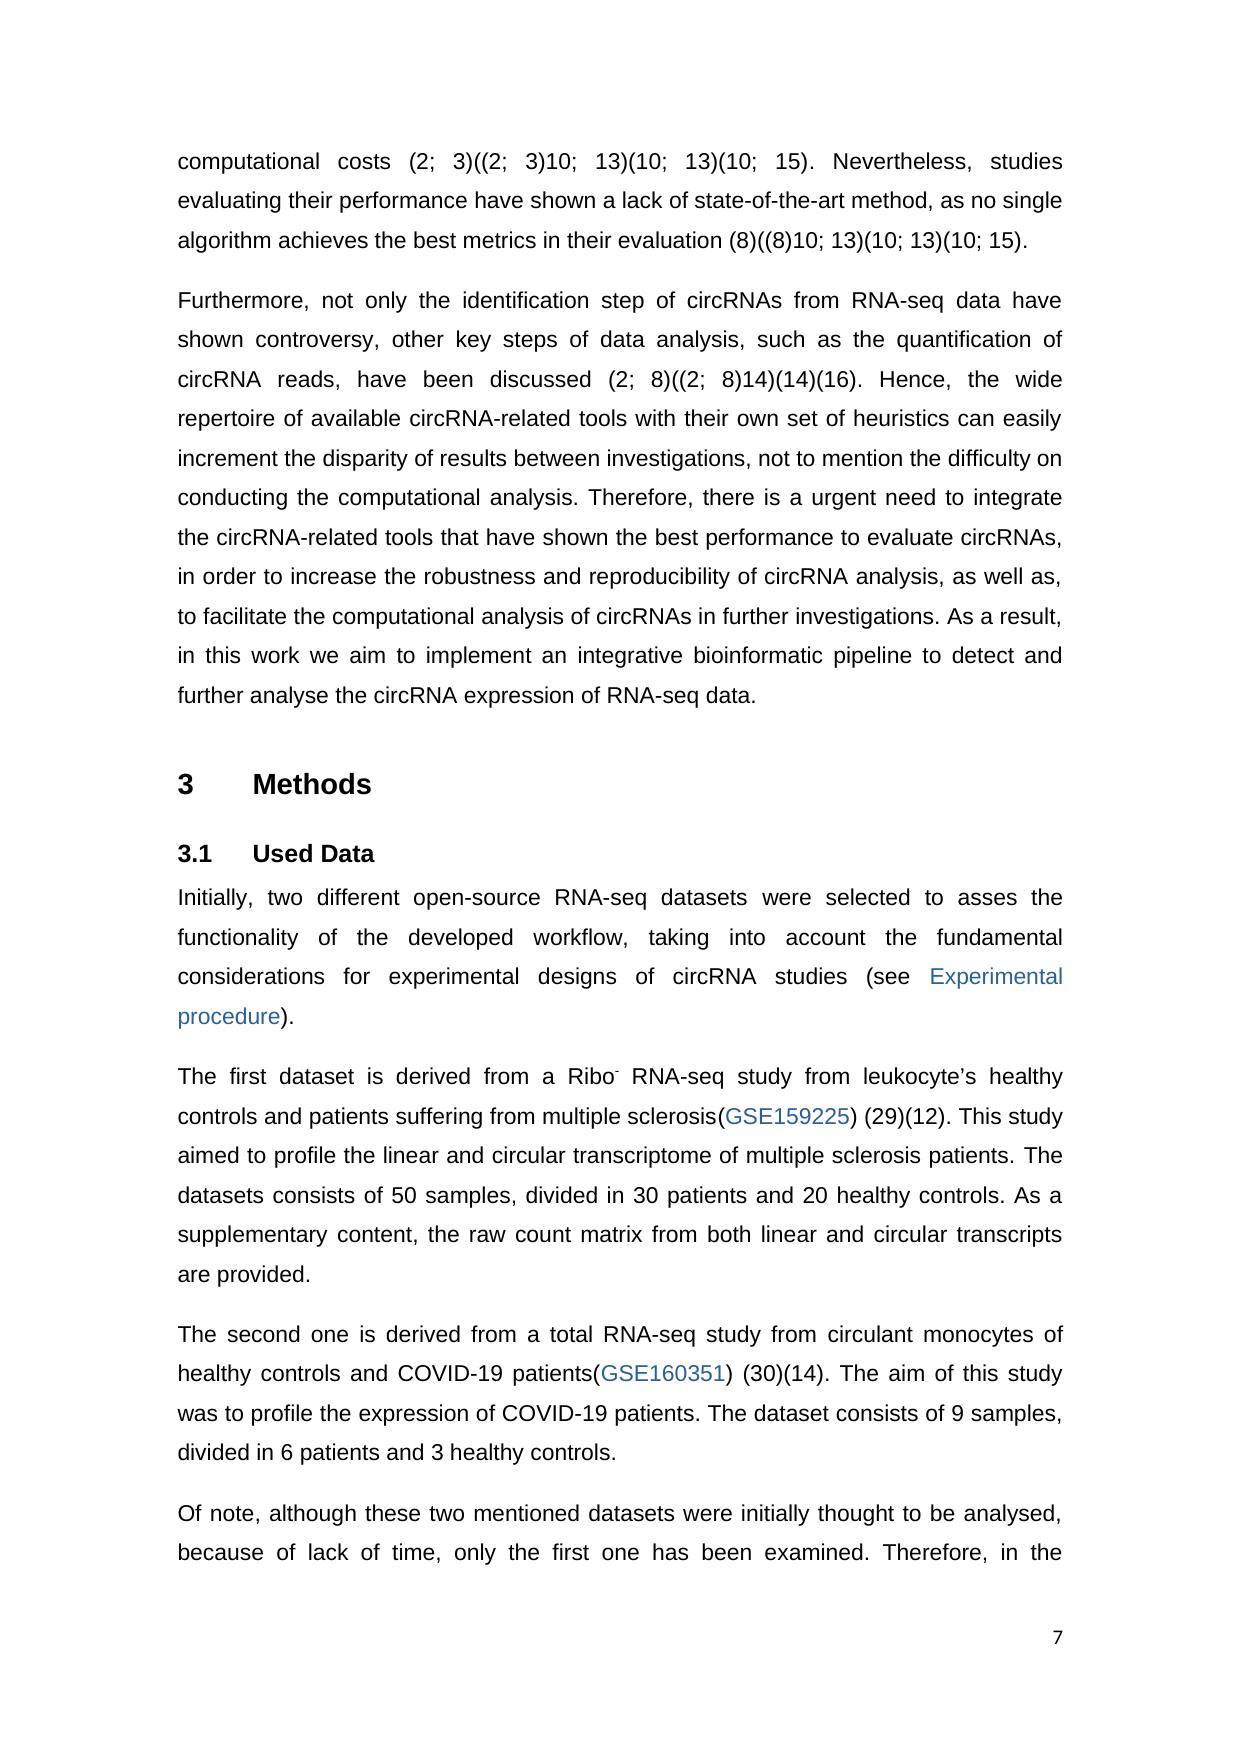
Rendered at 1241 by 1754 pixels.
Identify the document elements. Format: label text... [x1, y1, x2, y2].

text The first dataset is derived from a Ribo- RNA-seq study from leukocyte’s healthy controls and patients suffering from multiple sclerosis(GSE159225) (29)(12)⁠. This study aimed to profile the linear and circular transcriptome of multiple sclerosis patients. The datasets consists of 50 samples, divided in 30 patients and 20 healthy controls. As a supplementary content, the raw count matrix from both linear and circular transcripts are provided. [177, 1063, 1063, 1287]
text Furthermore, not only the identification step of circRNAs from RNA-seq data have shown controversy, other key steps of data analysis, such as the quantification of circRNA reads, have been discussed (2; 8)((2; 8)14)(14)(16). Hence, the wide repertoire of available circRNA-related tools with their own set of heuristics can easily increment the disparity of results between investigations, not to mention the difficulty on conducting the computational analysis. Therefore, there is a urgent need to integrate the circRNA-related tools that have shown the best performance to evaluate circRNAs, in order to increase the robustness and reproducibility of circRNA analysis, as well as, to facilitate the computational analysis of circRNAs in further investigations. As a result, in this work we aim to implement an integrative bioinformatic pipeline to detect and further analyse the circRNA expression of RNA-seq data. [177, 287, 1063, 708]
text Of note, although these two mentioned datasets were initially thought to be analysed, because of lack of time, only the first one has been examined. Therefore, in the [177, 1499, 1063, 1565]
text The second one is derived from a total RNA-seq study from circulant monocytes of healthy controls and COVID-19 patients(GSE160351) (30)(14)⁠. The aim of this study was to profile the expression of COVID-19 patients. The dataset consists of 9 samples, divided in 6 patients and 3 healthy controls. [177, 1321, 1063, 1466]
subtitle Methods [177, 767, 1063, 801]
subtitle Used Data [177, 839, 1063, 868]
text computational costs (2; 3)((2; 3)10; 13)(10; 13)(10; 15). Nevertheless, studies evaluating their performance have shown a lack of state-of-the-art method, as no single algorithm achieves the best metrics in their evaluation (8)((8)10; 13)(10; 13)(10; 15). [177, 148, 1063, 253]
text Initially, two different open-source RNA-seq datasets were selected to asses the functionality of the developed workflow, taking into account the fundamental considerations for experimental designs of circRNA studies (see Experimental procedure). [177, 884, 1063, 1029]
